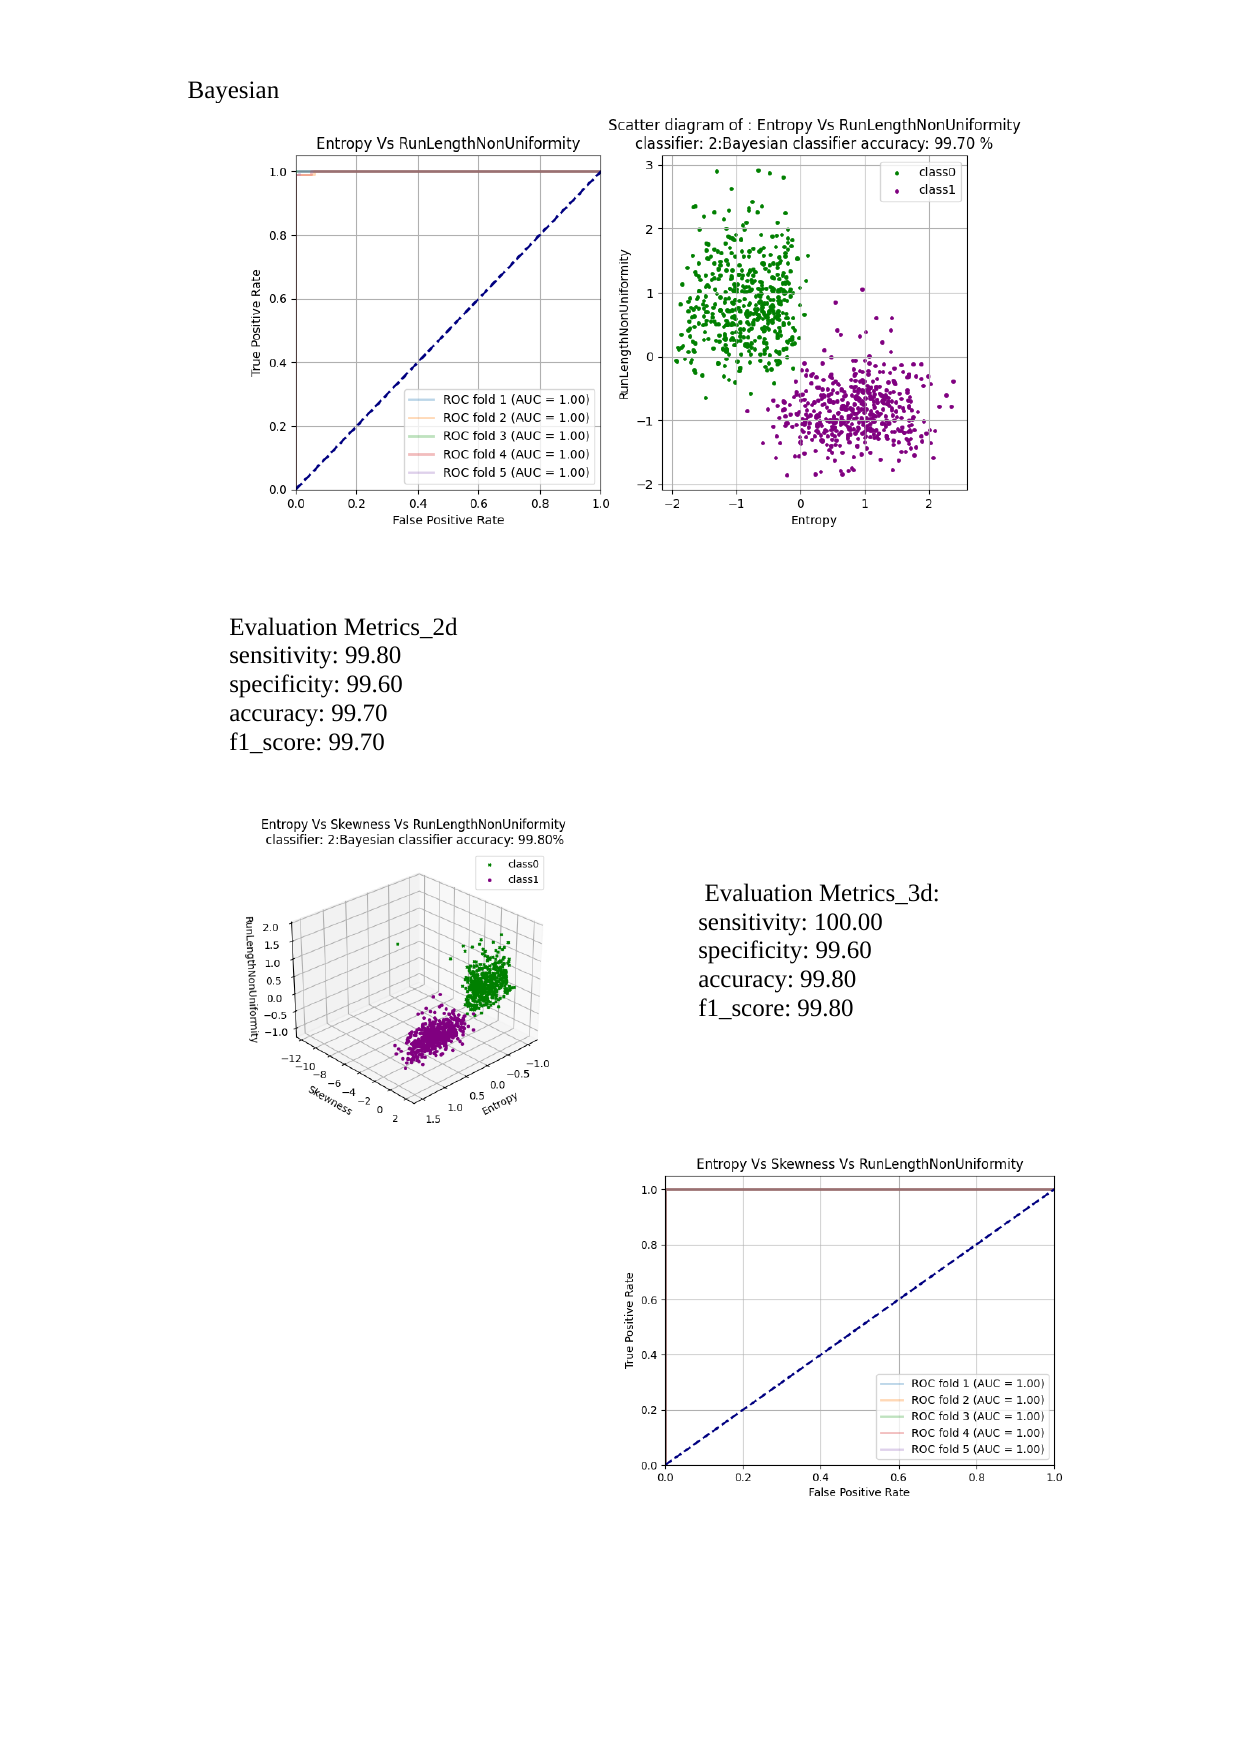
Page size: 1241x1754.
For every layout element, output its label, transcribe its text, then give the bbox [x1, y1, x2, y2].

picture [173, 808, 1104, 1506]
text Bayesian [187, 75, 1053, 103]
picture [187, 103, 1053, 537]
